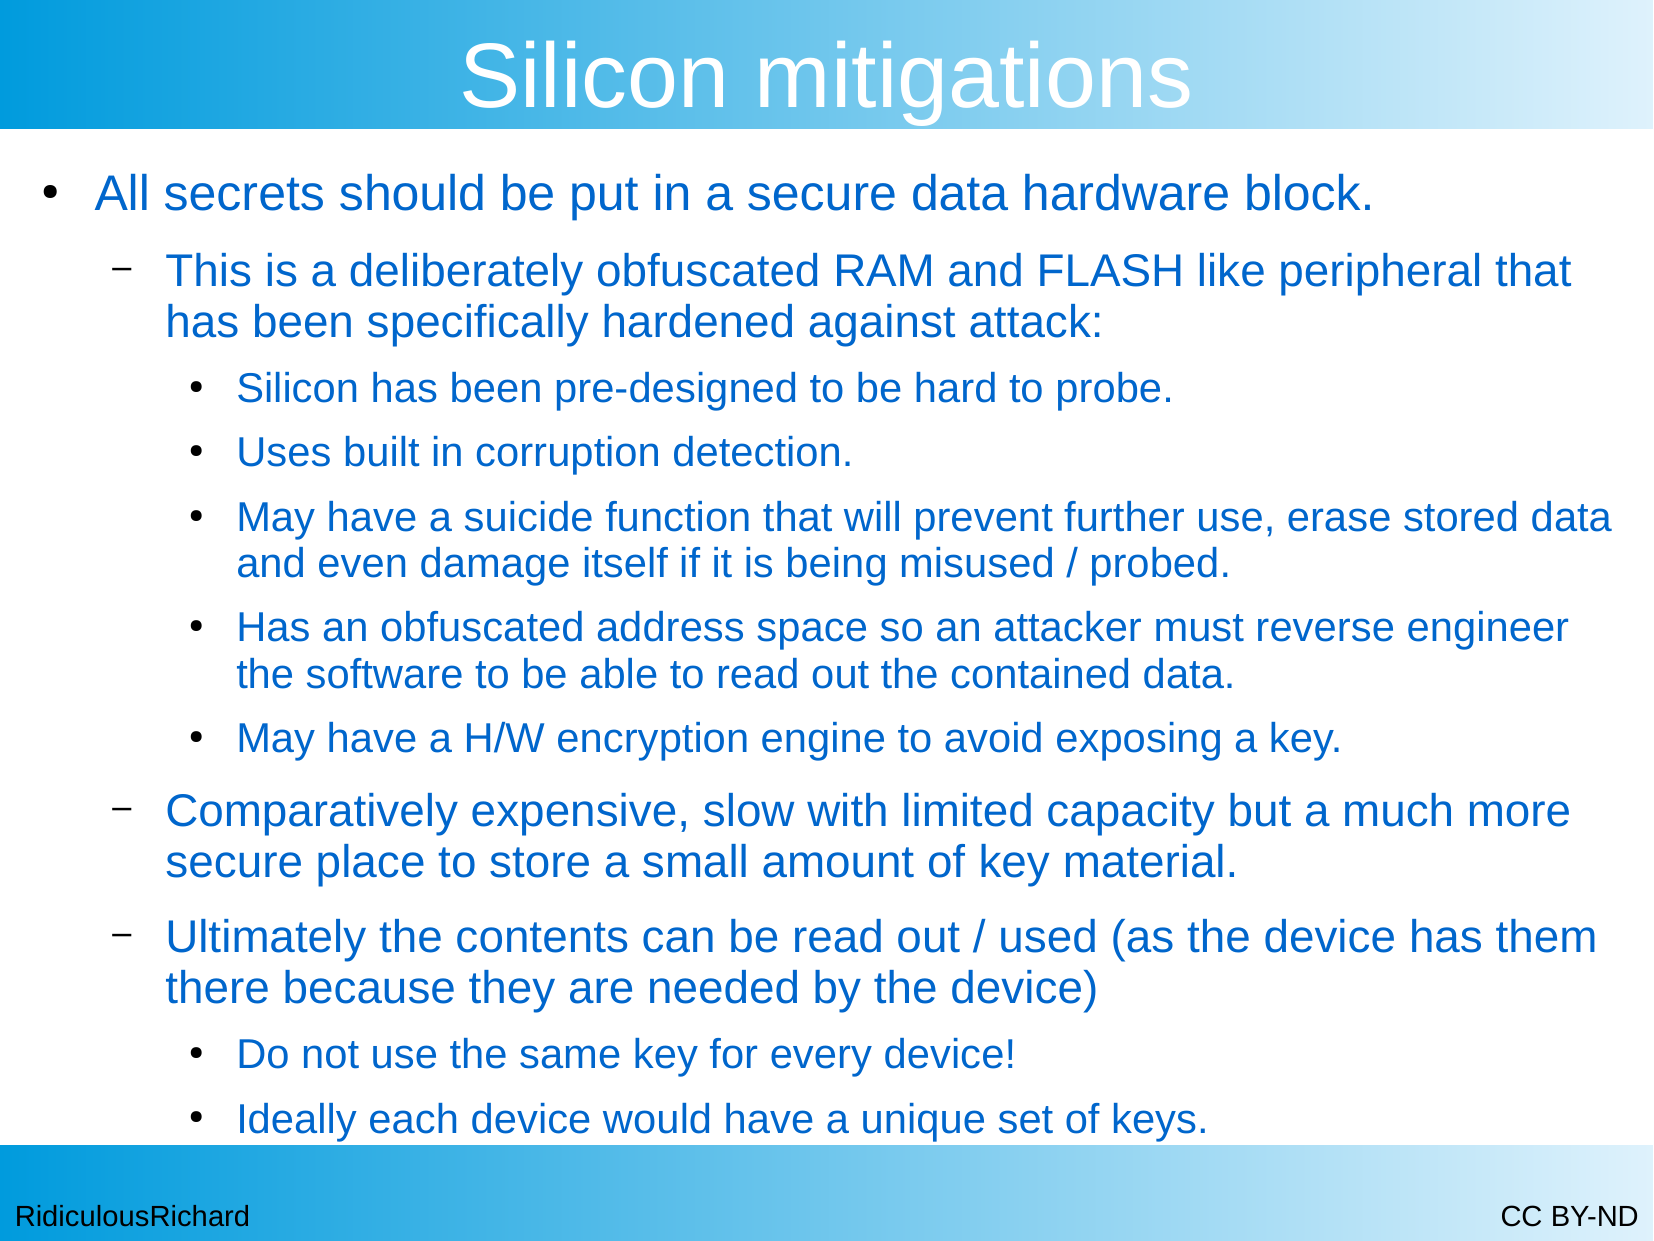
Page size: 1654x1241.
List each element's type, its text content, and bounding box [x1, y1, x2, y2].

title Silicon mitigations [82, 23, 1571, 129]
list All secrets should be put in a secure data hardware block. This is a deliberately obfuscated RAM and FLASH like peripheral that has been specifically hardened against attack: Silicon has been pre-designed to be hard to probe. Uses built in corruption detection. May have a suicide function that will prevent further use, erase stored data and even damage itself if it is being misused / probed. Has an obfuscated address space so an attacker must reverse engineer the software to be able to read out the contained data. May have a H/W encryption engine to avoid exposing a key. Comparatively expensive, slow with limited capacity but a much more secure place to store a small amount of key material. Ultimately the contents can be read out / used (as the device has them there because they are needed by the device) Do not use the same key for every device! Ideally each device would have a unique set of keys. [23, 165, 1630, 1123]
